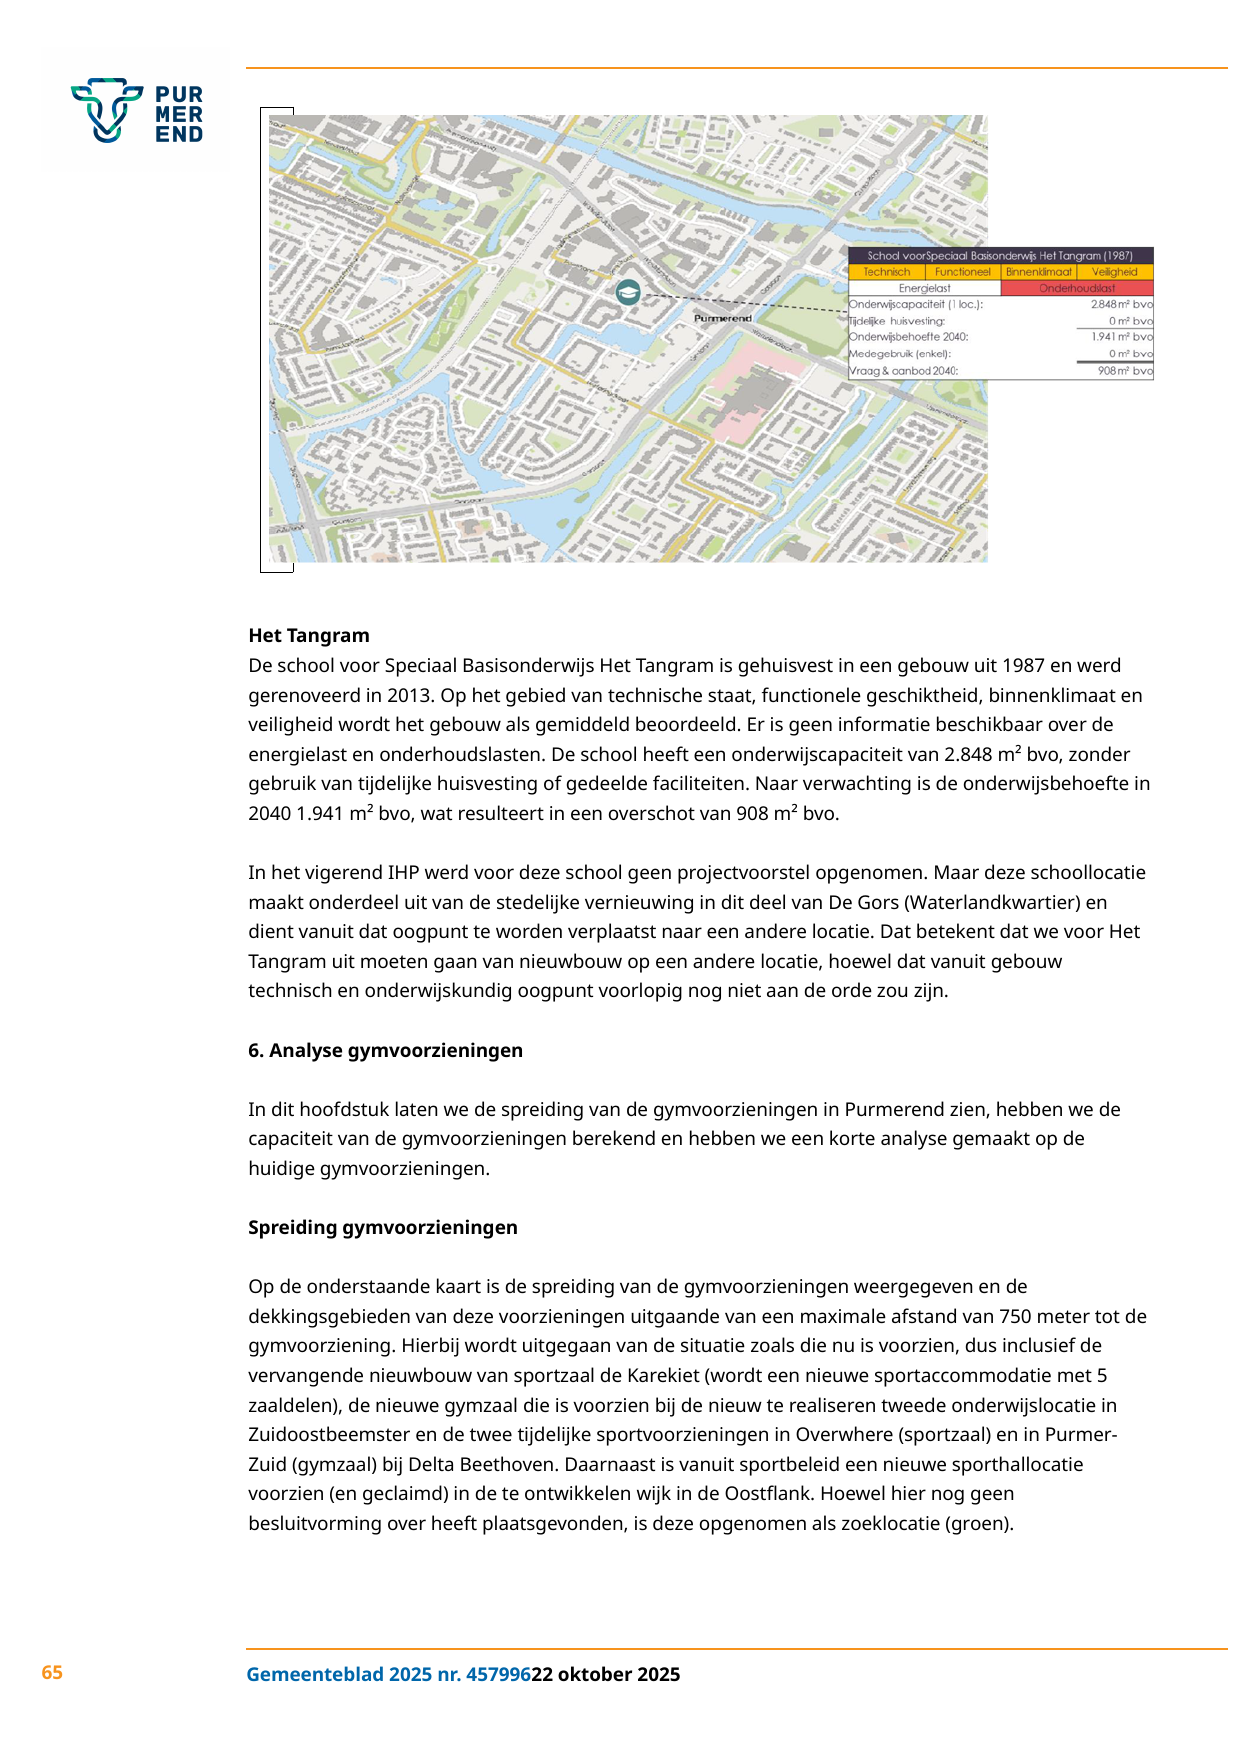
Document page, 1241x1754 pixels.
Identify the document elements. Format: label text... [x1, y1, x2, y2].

text Het Tangram [248, 623, 1152, 648]
text In dit hoofdstuk laten we de spreiding van de gymvoorzieningen in Purmerend zien, hebben we de capaciteit van de gymvoorzieningen berekend en hebben we een korte analyse gemaakt op de huidige gymvoorzieningen. [248, 1096, 1152, 1181]
text In het vigerend IHP werd voor deze school geen projectvoorstel opgenomen. Maar deze schoollocatie maakt onderdeel uit van de stedelijke vernieuwing in dit deel van De Gors (Waterlandkwartier) en dient vanuit dat oogpunt te worden verplaatst naar een andere locatie. Dat betekent dat we voor Het Tangram uit moeten gaan van nieuwbouw op een andere locatie, hoewel dat vanuit gebouw technisch en onderwijskundig oogpunt voorlopig nog niet aan de orde zou zijn. [248, 859, 1152, 1003]
text 6. Analyse gymvoorzieningen [248, 1037, 1152, 1062]
text De school voor Speciaal Basisonderwijs Het Tangram is gehuisvest in een gebouw uit 1987 en werd gerenoveerd in 2013. Op het gebied van technische staat, functionele geschiktheid, binnenklimaat en veiligheid wordt het gebouw als gemiddeld beoordeeld. Er is geen informatie beschikbaar over de energielast en onderhoudslasten. De school heeft een onderwijscapaciteit van 2.848 m² bvo, zonder gebruik van tijdelijke huisvesting of gedeelde faciliteiten. Naar verwachting is de onderwijsbehoefte in 2040 1.941 m² bvo, wat resulteert in een overschot van 908 m² bvo. [248, 652, 1152, 826]
picture [268, 115, 1155, 563]
picture [41, 47, 231, 172]
text Op de onderstaande kaart is de spreiding van de gymvoorzieningen weergegeven en de dekkingsgebieden van deze voorzieningen uitgaande van een maximale afstand van 750 meter tot de gymvoorziening. Hierbij wordt uitgegaan van de situatie zoals die nu is voorzien, dus inclusief de vervangende nieuwbouw van sportzaal de Karekiet (wordt een nieuwe sportaccommodatie met 5 zaaldelen), de nieuwe gymzaal die is voorzien bij de nieuw te realiseren tweede onderwijslocatie in Zuidoostbeemster en de twee tijdelijke sportvoorzieningen in Overwhere (sportzaal) en in Purmer-Zuid (gymzaal) bij Delta Beethoven. Daarnaast is vanuit sportbeleid een nieuwe sporthallocatie voorzien (en geclaimd) in de te ontwikkelen wijk in de Oostflank. Hoewel hier nog geen besluitvorming over heeft plaatsgevonden, is deze opgenomen als zoeklocatie (groen). [248, 1273, 1152, 1536]
text Spreiding gymvoorzieningen [248, 1214, 1152, 1240]
